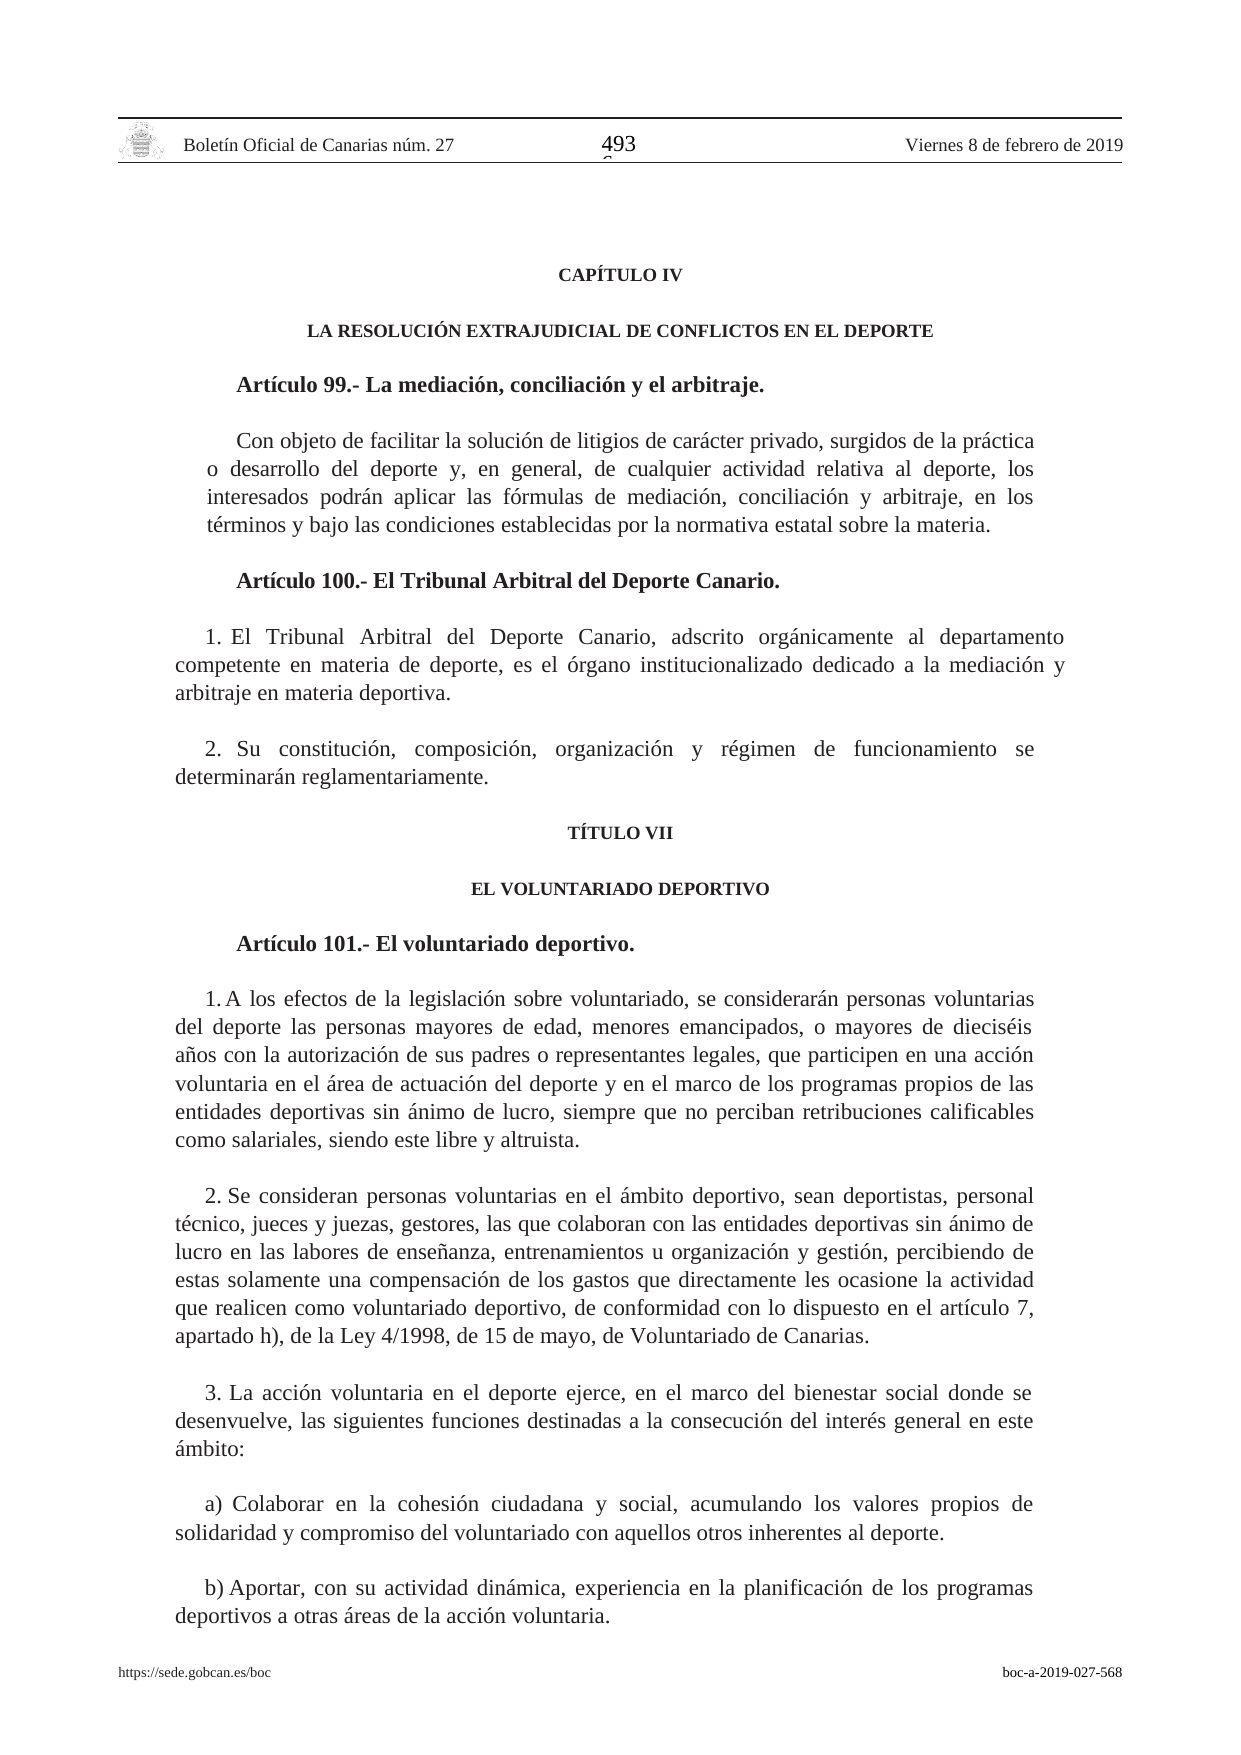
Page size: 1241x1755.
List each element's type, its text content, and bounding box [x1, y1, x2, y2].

list Aportar, con su actividad dinámica, experiencia en la planificación de los programas deportivos a otras áreas de la acción voluntaria. [175, 1574, 1034, 1628]
text Con objeto de facilitar la solución de litigios de carácter privado, surgidos de la práctica o desarrollo del deporte y, en general, de cualquier actividad relativa al deporte, los interesados podrán aplicar las fórmulas de mediación, conciliación y arbitraje, en los términos y bajo las condiciones establecidas por la normativa estatal sobre la materia. [207, 427, 1034, 538]
subtitle Artículo 101.- El voluntariado deportivo. [236, 930, 1066, 956]
text CAPÍTULO IV [257, 264, 983, 285]
text LA RESOLUCIÓN EXTRAJUDICIAL DE CONFLICTOS EN EL DEPORTE [257, 319, 983, 341]
list Su constitución, composición, organización y régimen de funcionamiento se determinarán reglamentariamente. [175, 735, 1034, 789]
list El Tribunal Arbitral del Deporte Canario, adscrito orgánicamente al departamento competente en materia de deporte, es el órgano institucionalizado dedicado a la mediación y arbitraje en materia deportiva. [175, 623, 1066, 706]
subtitle Artículo 100.- El Tribunal Arbitral del Deporte Canario. [236, 567, 1066, 593]
subtitle Artículo 99.- La mediación, conciliación y el arbitraje. [236, 371, 1066, 398]
list La acción voluntaria en el deporte ejerce, en el marco del bienestar social donde se desenvuelve, las siguientes funciones destinadas a la consecución del interés general en este ámbito: [175, 1379, 1034, 1461]
text TÍTULO VII [257, 822, 983, 844]
text EL VOLUNTARIADO DEPORTIVO [257, 878, 983, 899]
list Se consideran personas voluntarias en el ámbito deportivo, sean deportistas, personal técnico, jueces y juezas, gestores, las que colaboran con las entidades deportivas sin ánimo de lucro en las labores de enseñanza, entrenamientos u organización y gestión, percibiendo de estas solamente una compensación de los gastos que directamente les ocasione la actividad que realicen como voluntariado deportivo, de conformidad con lo dispuesto en el artículo 7, apartado h), de la Ley 4/1998, de 15 de mayo, de Voluntariado de Canarias. [175, 1182, 1034, 1349]
list Colaborar en la cohesión ciudadana y social, acumulando los valores propios de solidaridad y compromiso del voluntariado con aquellos otros inherentes al deporte. [175, 1490, 1034, 1545]
list A los efectos de la legislación sobre voluntariado, se considerarán personas voluntarias del deporte las personas mayores de edad, menores emancipados, o mayores de dieciséis años con la autorización de sus padres o representantes legales, que participen en una acción voluntaria en el área de actuación del deporte y en el marco de los programas propios de las entidades deportivas sin ánimo de lucro, siempre que no perciban retribuciones calificables como salariales, siendo este libre y altruista. [175, 985, 1034, 1152]
